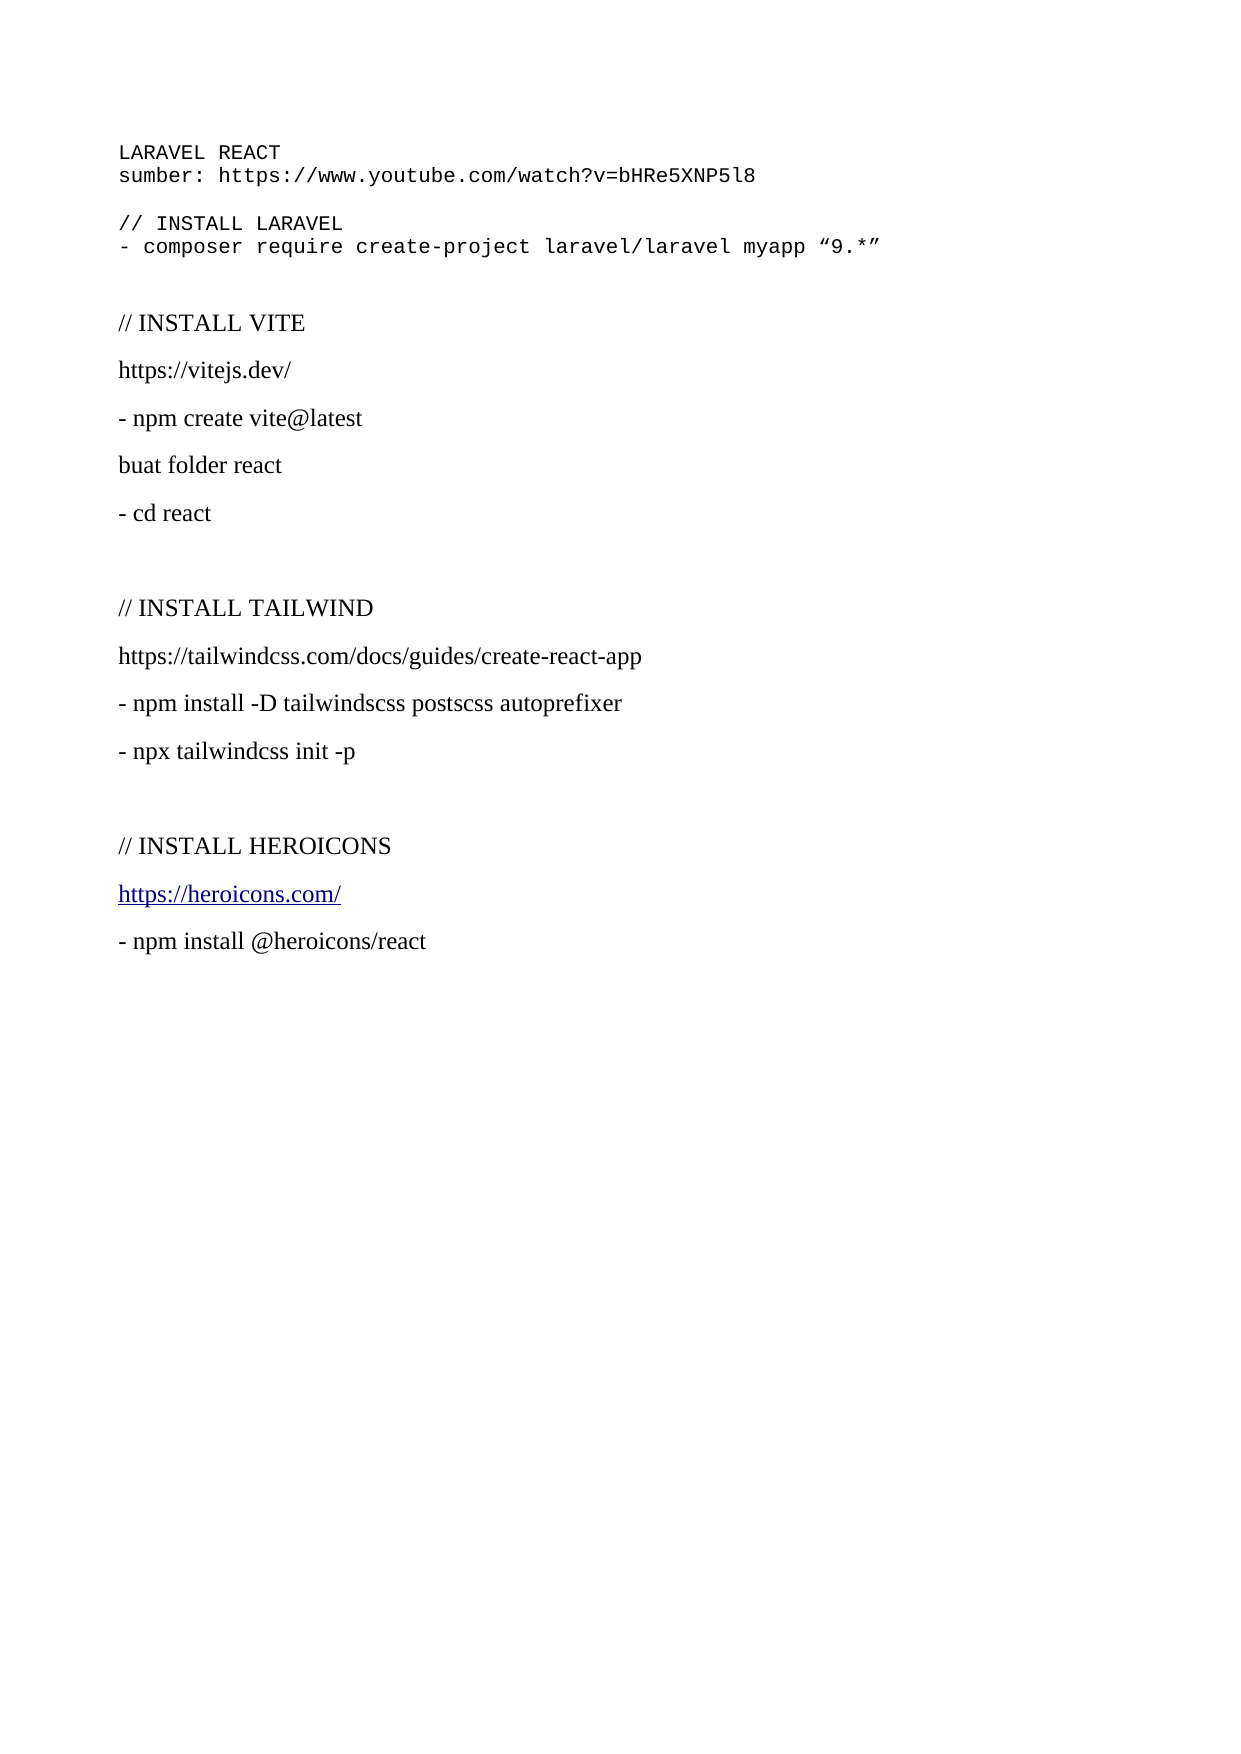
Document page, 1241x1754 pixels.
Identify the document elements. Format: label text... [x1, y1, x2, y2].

text - npm install -D tailwindscss postscss autoprefixer [118, 688, 1122, 717]
text sumber: https://www.youtube.com/watch?v=bHRe5XNP5l8 [118, 165, 1122, 189]
text - npx tailwindcss init -p [118, 736, 1122, 765]
text // INSTALL VITE [118, 308, 1122, 336]
text LARAVEL REACT [118, 142, 1122, 165]
text https://heroicons.com/ [118, 879, 1122, 908]
text - npm install @heroicons/react [118, 926, 1122, 955]
text - cd react [118, 498, 1122, 527]
text - composer require create-project laravel/laravel myapp “9.*” [118, 236, 1122, 260]
text https://tailwindcss.com/docs/guides/create-react-app [118, 641, 1122, 669]
text buat folder react [118, 450, 1122, 479]
text // INSTALL LARAVEL [118, 213, 1122, 236]
text - npm create vite@latest [118, 403, 1122, 432]
text ​​​​// INSTALL TAILWIND [118, 593, 1122, 622]
text https://vitejs.dev/ [118, 355, 1122, 384]
text // INSTALL HEROICONS [118, 831, 1122, 860]
